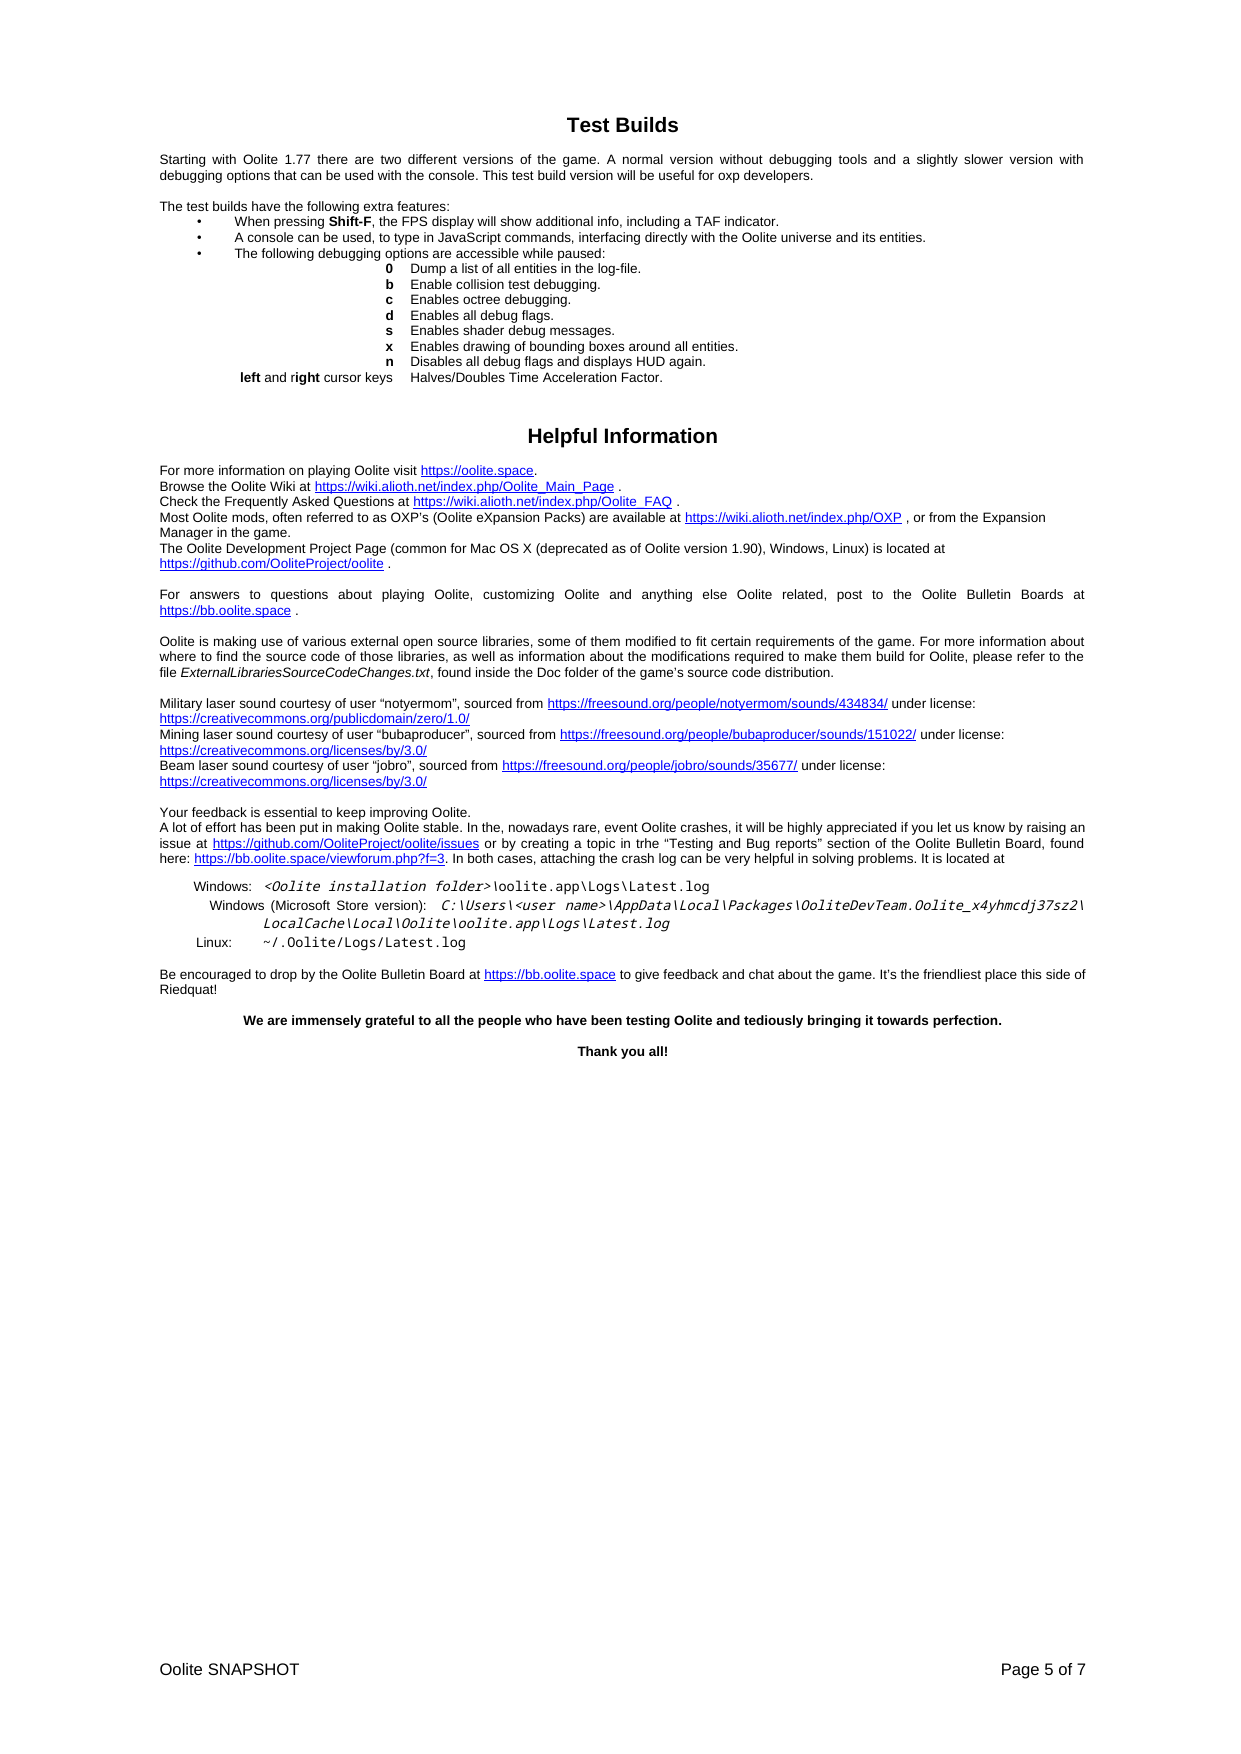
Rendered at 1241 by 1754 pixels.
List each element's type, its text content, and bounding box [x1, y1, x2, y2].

text Military laser sound courtesy of user “notyermom”, sourced from https://freesound.org/people/notyermom/sounds/434834/ under license: https://creativecommons.org/publicdomain/zero/1.0/ [159, 696, 1086, 727]
text Be encouraged to drop by the Oolite Bulletin Board at https://bb.oolite.space to give feedback and chat about the game. It’s the friendliest place this side of Riedquat! [159, 967, 1086, 998]
text Check the Frequently Asked Questions at https://wiki.alioth.net/index.php/Oolite_FAQ . [159, 494, 1086, 509]
text Most Oolite mods, often referred to as OXP’s (Oolite eXpansion Packs) are available at https://wiki.alioth.net/index.php/OXP , or from the Expansion Manager in the game. [159, 509, 1086, 541]
text left and right cursor keys Halves/Doubles Time Acceleration Factor. [234, 369, 1086, 385]
text d Enables all debug flags. [234, 307, 1086, 323]
list The following debugging options are accessible while paused: [197, 245, 1086, 261]
text The test builds have the following extra features: [159, 198, 1086, 214]
text Windows (Microsoft Store version): C:\Users\<user name>\AppData\Local\Packages\OoliteDevTeam.Oolite_x4yhmcdj37sz2\LocalCache\Local\Oolite\oolite.app\Logs\Latest.log [159, 896, 1086, 933]
text Your feedback is essential to keep improving Oolite. [159, 804, 1086, 820]
text s Enables shader debug messages. [234, 323, 1086, 338]
text The Oolite Development Project Page (common for Mac OS X (deprecated as of Oolite version 1.90), Windows, Linux) is located at https://github.com/OoliteProject/oolite . [159, 541, 1086, 572]
list A console can be used, to type in JavaScript commands, interfacing directly with the Oolite universe and its entities. [197, 230, 1086, 245]
text 0 Dump a list of all entities in the log-file. [234, 261, 1086, 276]
text A lot of effort has been put in making Oolite stable. In the, nowadays rare, event Oolite crashes, it will be highly appreciated if you let us know by raising an issue at https://github.com/OoliteProject/oolite/issues or by creating a topic in trhe “Testing and Bug reports” section of the Oolite Bulletin Board, found here: https://bb.oolite.space/viewforum.php?f=3. In both cases, attaching the crash log can be very helpful in solving problems. It is located at [159, 820, 1086, 866]
text Mining laser sound courtesy of user “bubaproducer”, sourced from https://freesound.org/people/bubaproducer/sounds/151022/ under license: https://creativecommons.org/licenses/by/3.0/ [159, 727, 1086, 758]
text b Enable collision test debugging. [234, 276, 1086, 292]
text Helpful Information [159, 423, 1086, 447]
text n Disables all debug flags and displays HUD again. [234, 354, 1086, 369]
text x Enables drawing of bounding boxes around all entities. [234, 338, 1086, 354]
text Beam laser sound courtesy of user “jobro”, sourced from https://freesound.org/people/jobro/sounds/35677/ under license: https://creativecommons.org/licenses/by/3.0/ [159, 758, 1086, 789]
text c Enables octree debugging. [234, 292, 1086, 307]
text Browse the Oolite Wiki at https://wiki.alioth.net/index.php/Oolite_Main_Page . [159, 478, 1086, 494]
text For answers to questions about playing Oolite, customizing Oolite and anything else Oolite related, post to the Oolite Bulletin Boards at https://bb.oolite.space . [159, 587, 1086, 618]
text Windows: <Oolite installation folder>\oolite.app\Logs\Latest.log [159, 877, 1086, 896]
text Starting with Oolite 1.77 there are two different versions of the game. A normal version without debugging tools and a slightly slower version with debugging options that can be used with the console. This test build version will be useful for oxp developers. [159, 152, 1086, 183]
text Linux: ~/.Oolite/Logs/Latest.log [159, 933, 1086, 951]
text We are immensely grateful to all the people who have been testing Oolite and tediously bringing it towards perfection. [159, 1013, 1086, 1029]
list When pressing Shift-F, the FPS display will show additional info, including a TAF indicator. [197, 214, 1086, 230]
text Oolite is making use of various external open source libraries, some of them modified to fit certain requirements of the game. For more information about where to find the source code of those libraries, as well as information about the modifications required to make them build for Oolite, please refer to the file ExternalLibrariesSourceCodeChanges.txt, found inside the Doc folder of the game’s source code distribution. [159, 634, 1086, 680]
text For more information on playing Oolite visit https://oolite.space. [159, 463, 1086, 478]
text Thank you all! [159, 1044, 1086, 1060]
text Test Builds [159, 112, 1086, 136]
